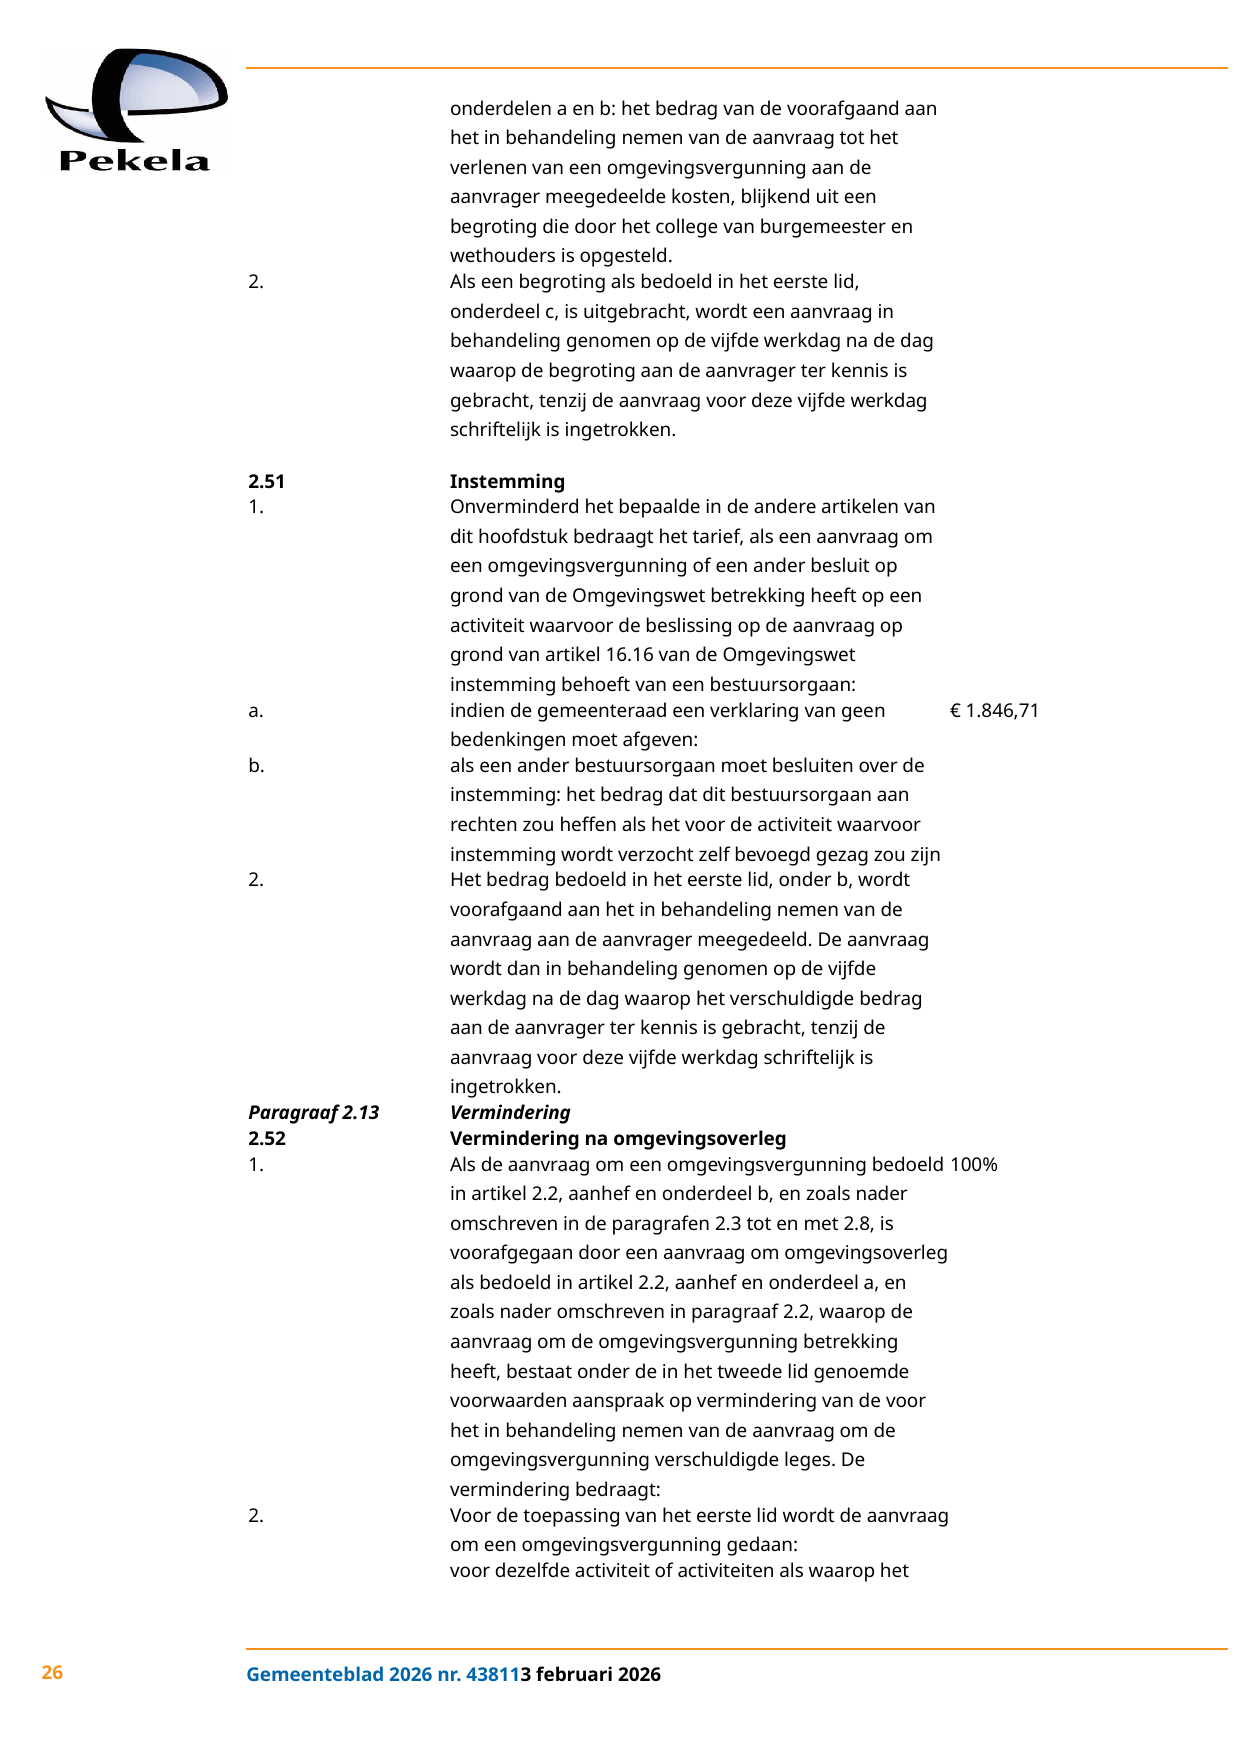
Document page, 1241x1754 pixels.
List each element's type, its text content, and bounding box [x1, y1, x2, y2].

table_cell Vermindering na omgevingsoverleg [450, 1125, 950, 1151]
table_cell Als een begroting als bedoeld in het eerste lid, onderdeel c, is uitgebracht, wordt een aanvraag in behandeling genomen op de vijfde werkdag na de dag waarop de begroting aan de aanvrager ter kennis is gebracht, tenzij de aanvraag voor deze vijfde werkdag schriftelijk is ingetrokken. [450, 269, 950, 442]
table_cell a. [248, 697, 450, 752]
table_cell Vermindering [450, 1099, 950, 1125]
picture [41, 47, 231, 172]
table_cell 2.52 [248, 1125, 450, 1151]
table_cell [950, 752, 1152, 867]
table_cell Het bedrag bedoeld in het eerste lid, onder b, wordt voorafgaand aan het in behandeling nemen van de aanvraag aan de aanvrager meegedeeld. De aanvraag wordt dan in behandeling genomen op de vijfde werkdag na de dag waarop het verschuldigde bedrag aan de aanvrager ter kennis is gebracht, tenzij de aanvraag voor deze vijfde werkdag schriftelijk is ingetrokken. [450, 867, 950, 1099]
table_cell Voor de toepassing van het eerste lid wordt de aanvraag om een omgevingsvergunning gedaan: [450, 1502, 950, 1557]
table_cell [248, 95, 450, 268]
table_cell Onverminderd het bepaalde in de andere artikelen van dit hoofdstuk bedraagt het tarief, als een aanvraag om een omgevingsvergunning of een ander besluit op grond van de Omgevingswet betrekking heeft op een activiteit waarvoor de beslissing op de aanvraag op grond van artikel 16.16 van de Omgevingswet instemming behoeft van een bestuursorgaan: [450, 494, 950, 697]
table_cell Instemming [450, 468, 950, 493]
table_cell Als de aanvraag om een omgevingsvergunning bedoeld in artikel 2.2, aanhef en onderdeel b, en zoals nader omschreven in de paragrafen 2.3 tot en met 2.8, is voorafgegaan door een aanvraag om omgevingsoverleg als bedoeld in artikel 2.2, aanhef en onderdeel a, en zoals nader omschreven in paragraaf 2.2, waarop de aanvraag om de omgevingsvergunning betrekking heeft, bestaat onder de in het tweede lid genoemde voorwaarden aanspraak op vermindering van de voor het in behandeling nemen van de aanvraag om de omgevingsvergunning verschuldigde leges. De vermindering bedraagt: [450, 1151, 950, 1502]
table_cell 1. [248, 1151, 450, 1502]
table_cell [950, 867, 1152, 1099]
table_cell [950, 1502, 1152, 1557]
table_cell 2. [248, 269, 450, 442]
table_cell € 1.846,71 [950, 697, 1152, 752]
table_cell 2. [248, 867, 450, 1099]
table_cell [950, 269, 1152, 442]
table_cell indien de gemeenteraad een verklaring van geen bedenkingen moet afgeven: [450, 697, 950, 752]
table_cell [950, 494, 1152, 697]
table_cell [950, 1557, 1152, 1583]
table_cell [248, 442, 450, 468]
table_cell [950, 1125, 1152, 1151]
table_cell [248, 1557, 450, 1583]
table_cell 2. [248, 1502, 450, 1557]
table_cell voor dezelfde activiteit of activiteiten als waarop het [450, 1557, 950, 1583]
table_cell [950, 95, 1152, 268]
table_cell 2.51 [248, 468, 450, 493]
table_cell 1. [248, 494, 450, 697]
table_cell onderdelen a en b: het bedrag van de voorafgaand aan het in behandeling nemen van de aanvraag tot het verlenen van een omgevingsvergunning aan de aanvrager meegedeelde kosten, blijkend uit een begroting die door het college van burgemeester en wethouders is opgesteld. [450, 95, 950, 268]
table_cell [950, 1099, 1152, 1125]
table_cell 100% [950, 1151, 1152, 1502]
table_cell b. [248, 752, 450, 867]
table_cell Paragraaf 2.13 [248, 1099, 450, 1125]
table_cell [950, 468, 1152, 493]
table_cell [950, 442, 1152, 468]
table_cell [450, 442, 950, 468]
table_cell als een ander bestuursorgaan moet besluiten over de instemming: het bedrag dat dit bestuursorgaan aan rechten zou heffen als het voor de activiteit waarvoor instemming wordt verzocht zelf bevoegd gezag zou zijn [450, 752, 950, 867]
